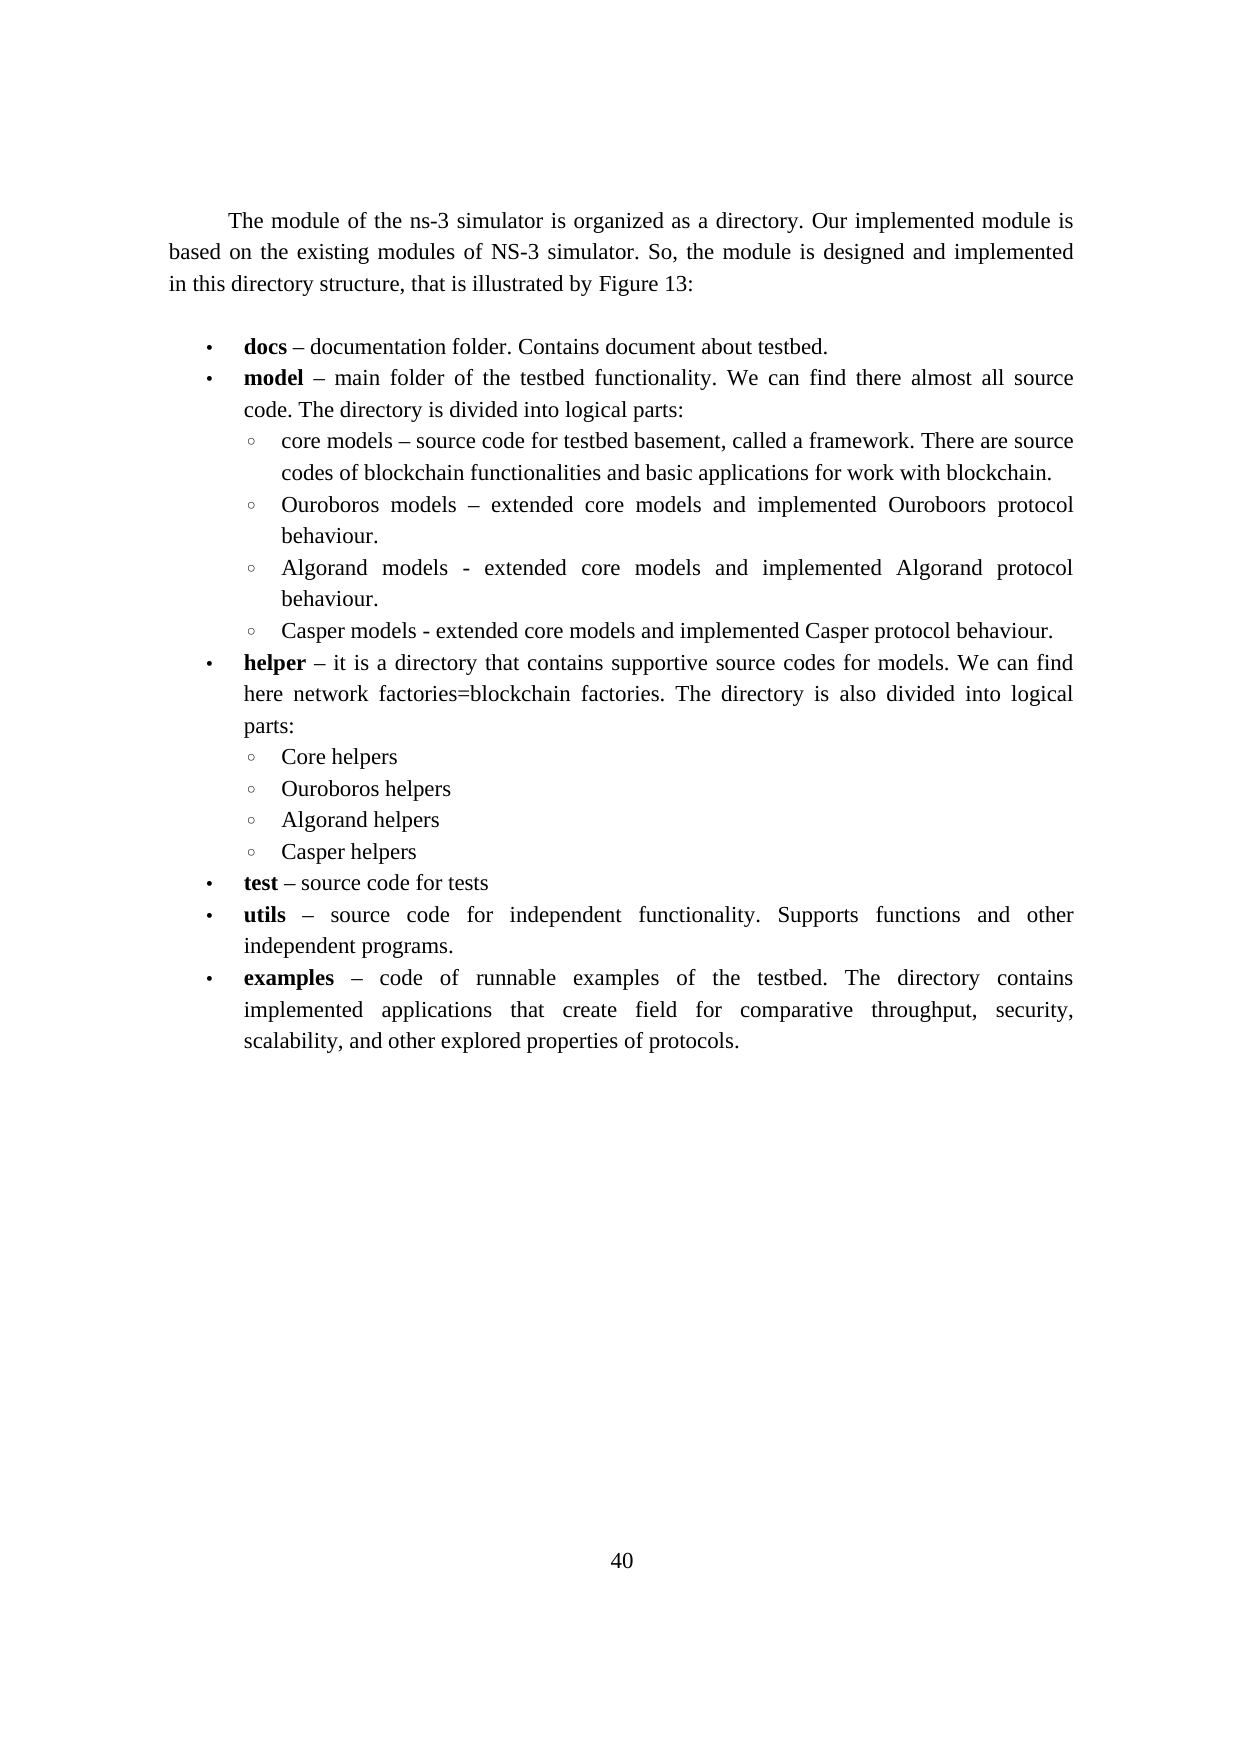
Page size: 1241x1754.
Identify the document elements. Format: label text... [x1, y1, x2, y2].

list Ouroboros helpers [244, 775, 1075, 801]
list Ouroboros models – extended core models and implemented Ouroboors protocol behaviour. [244, 491, 1075, 549]
list Core helpers [244, 743, 1075, 769]
list Casper models - extended core models and implemented Casper protocol behaviour. [244, 617, 1075, 643]
list core models – source code for testbed basement, called a framework. There are source codes of blockchain functionalities and basic applications for work with blockchain. [244, 428, 1075, 486]
list helper – it is a directory that contains supportive source codes for models. We can find here network factories=blockchain factories. The directory is also divided into logical parts: [206, 648, 1075, 738]
text The module of the ns-3 simulator is organized as a directory. Our implemented module is based on the existing modules of NS-3 simulator. So, the module is designed and implemented in this directory structure, that is illustrated by Figure 13: [169, 207, 1075, 296]
list Algorand models - extended core models and implemented Algorand protocol behaviour. [244, 554, 1075, 612]
list Algorand helpers [244, 806, 1075, 833]
list docs – documentation folder. Contains document about testbed. [206, 333, 1075, 359]
list Casper helpers [244, 838, 1075, 864]
list utils – source code for independent functionality. Supports functions and other independent programs. [206, 901, 1075, 959]
list test – source code for tests [206, 869, 1075, 896]
list model – main folder of the testbed functionality. We can find there almost all source code. The directory is divided into logical parts: [206, 364, 1075, 422]
list examples – code of runnable examples of the testbed. The directory contains implemented applications that create field for comparative throughput, security, scalability, and other explored properties of protocols. [206, 964, 1075, 1054]
